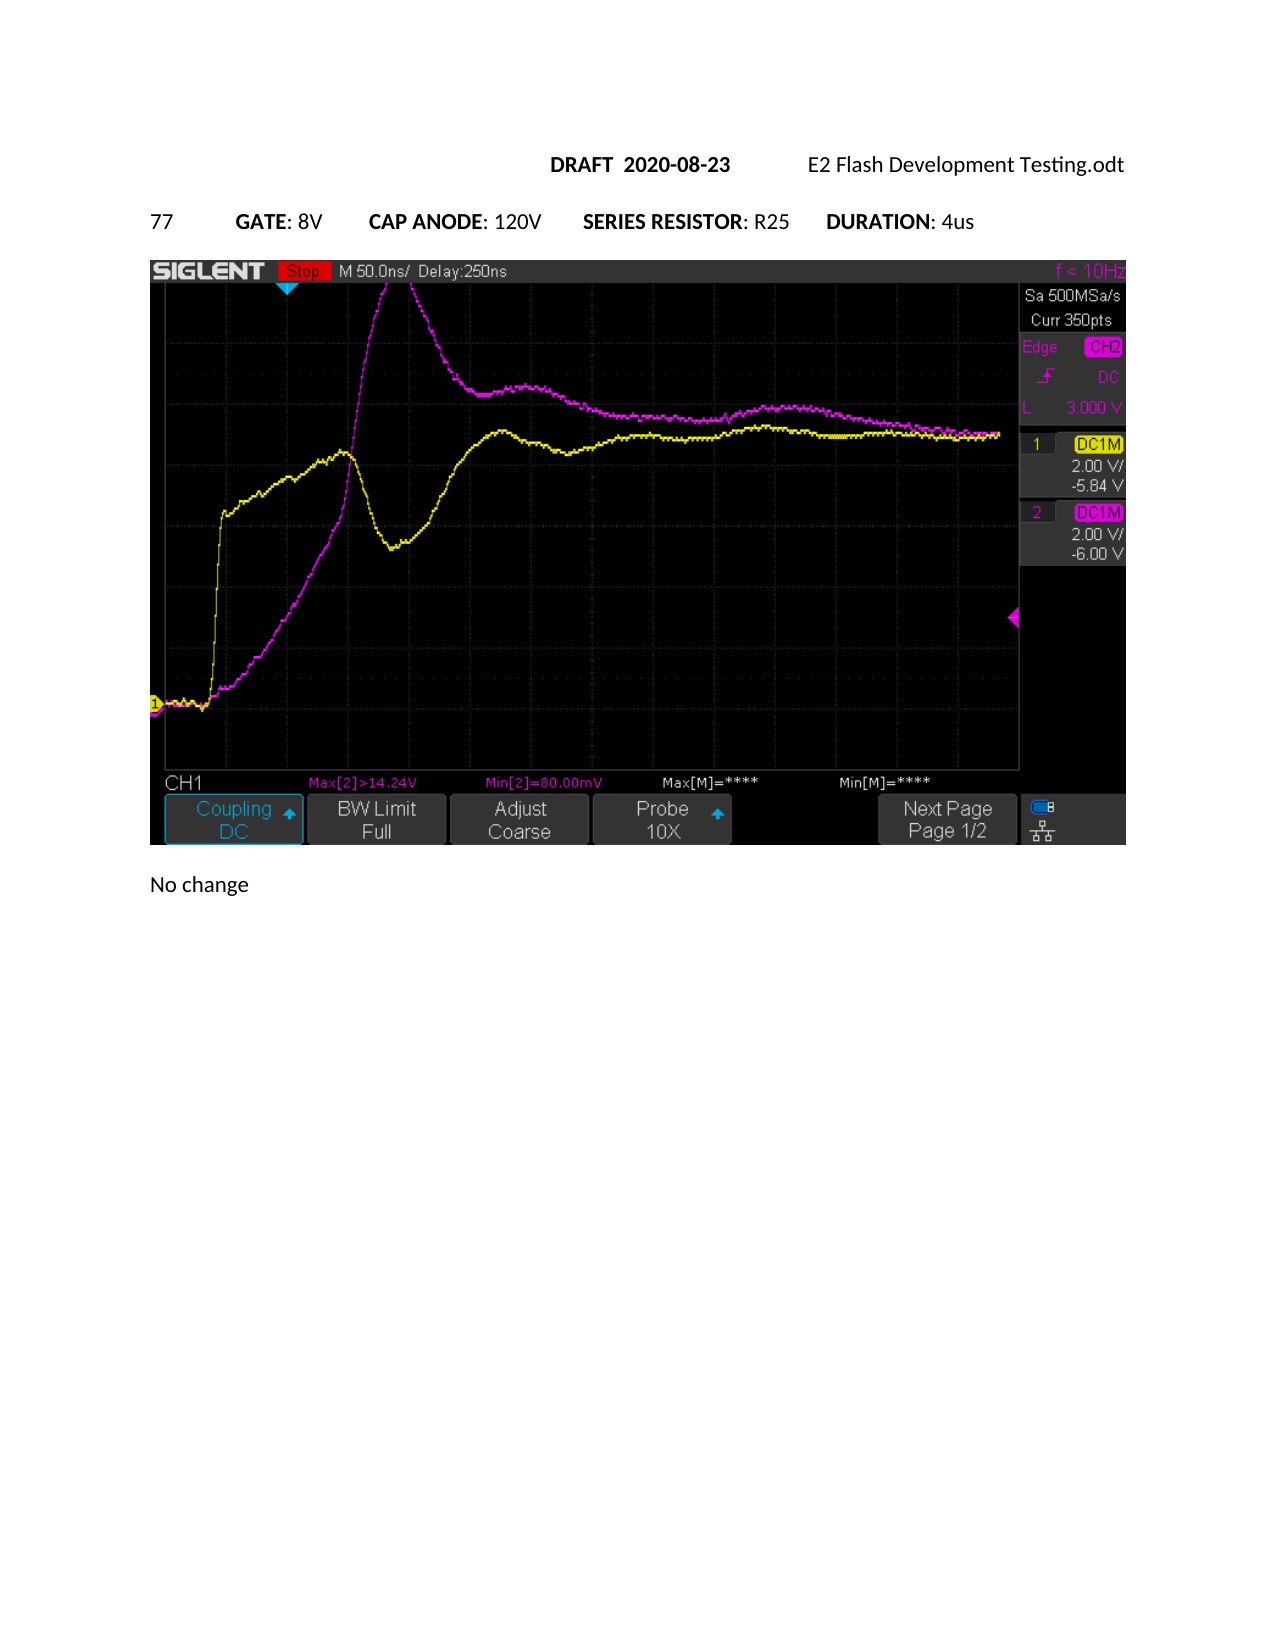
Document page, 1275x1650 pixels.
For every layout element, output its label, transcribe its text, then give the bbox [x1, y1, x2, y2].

text No change [150, 870, 1125, 898]
picture [150, 260, 1126, 845]
text 77 GATE: 8V CAP ANODE: 120V SERIES RESISTOR: R25 DURATION: 4us [150, 207, 1125, 236]
picture [166, 796, 302, 843]
